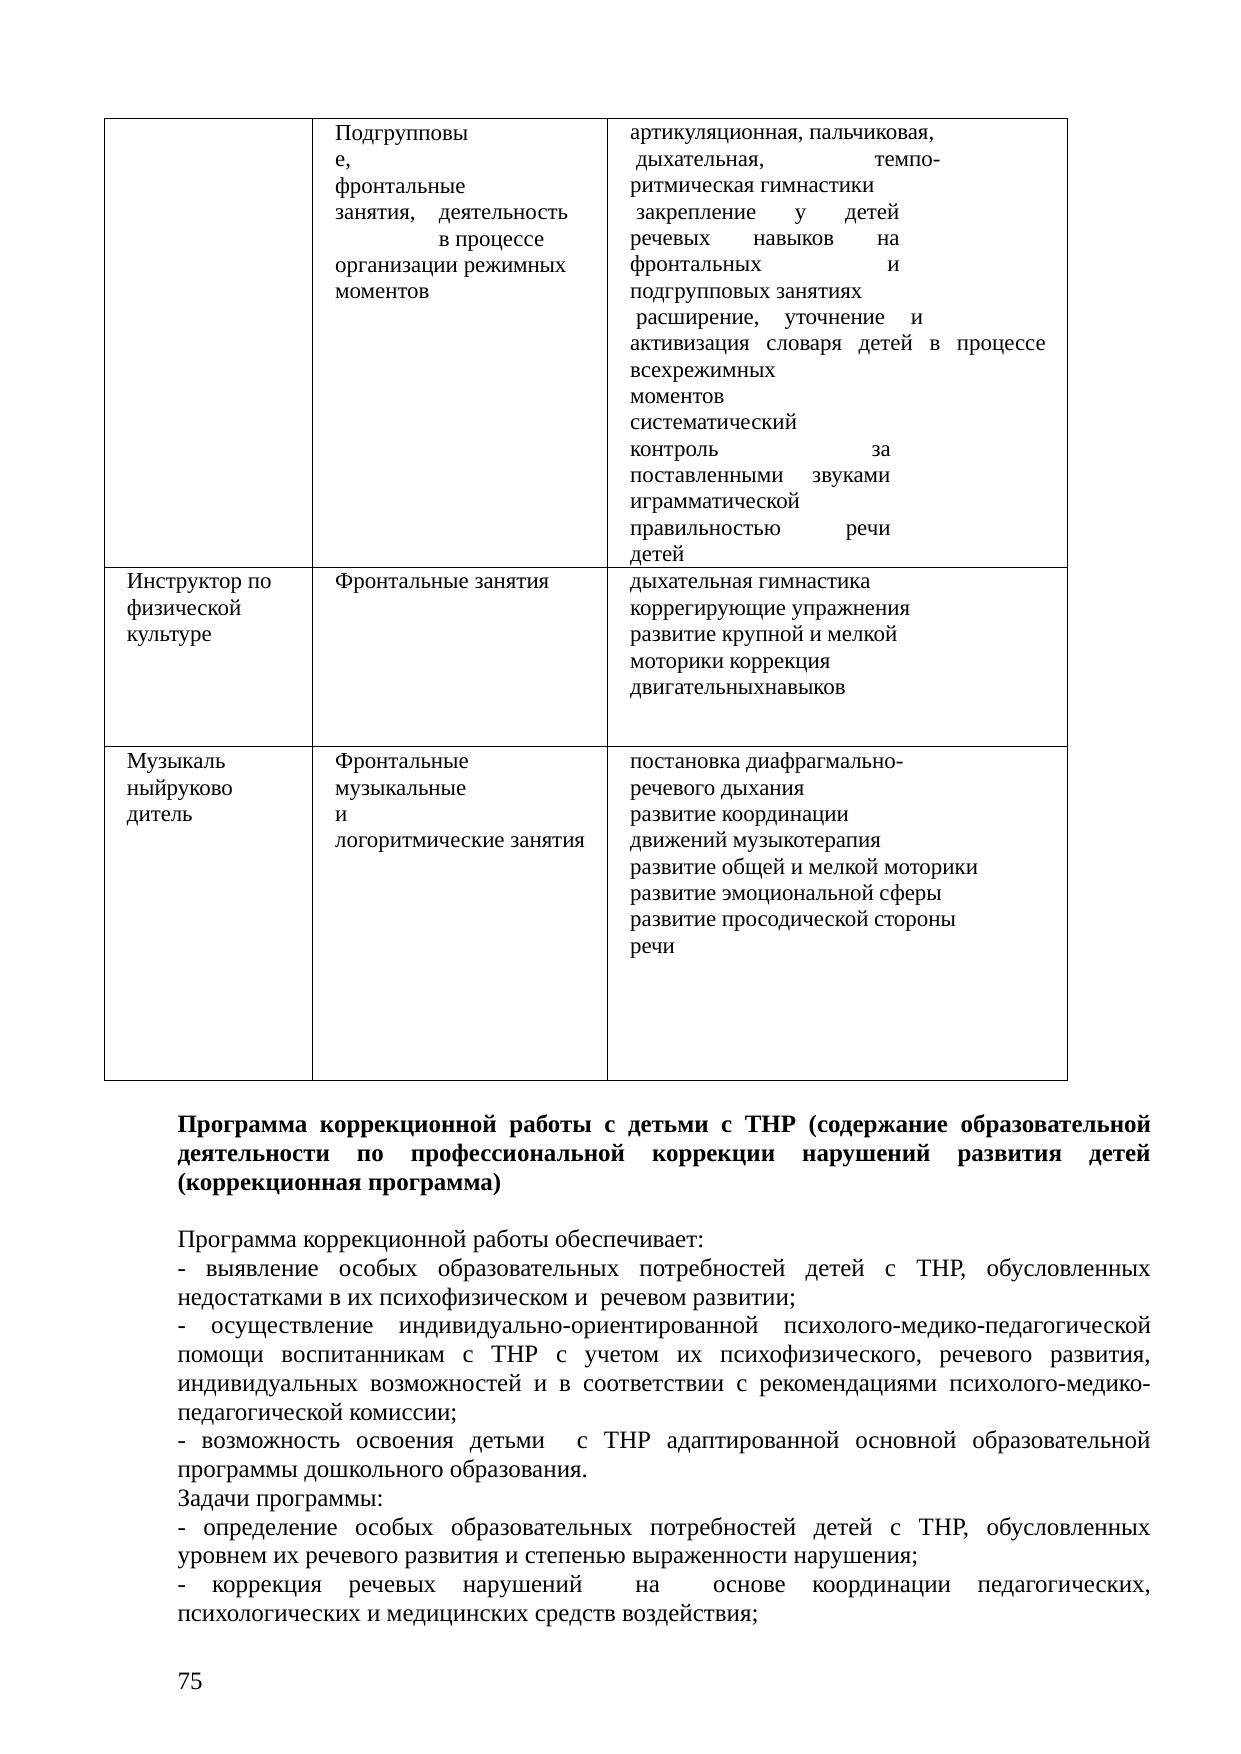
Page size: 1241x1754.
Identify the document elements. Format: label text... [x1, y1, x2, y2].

text - коррекция речевых нарушений на основе координации педагогических, психологических и медицинских средств воздействия; [177, 1569, 1152, 1627]
text - возможность освоения детьми с ТНР адаптированной основной образовательной программы дошкольного образования. [177, 1426, 1152, 1483]
table_cell [105, 119, 312, 567]
table_cell Инструктор по физической культуре [105, 568, 312, 746]
table_cell дыхательная гимнастика коррегирующие упражнения развитие крупной и мелкой моторики коррекция двигательныхнавыков [608, 568, 1067, 746]
table_cell Подгрупповые, фронтальные занятия, деятельность в процессе организации режимных моментов [313, 119, 607, 567]
text Программа коррекционной работы обеспечивает: [177, 1224, 1152, 1253]
table_cell Фронтальные музыкальные и логоритмические занятия [313, 747, 607, 1079]
text Программа коррекционной работы с детьми с ТНР (содержание образовательной деятельности по профессиональной коррекции нарушений развития детей (коррекционная программа) [177, 1109, 1152, 1196]
table_cell артикуляционная, пальчиковая, дыхательная, темпо-ритмическая гимнастики закрепление у детей речевых навыков на фронтальных и подгрупповых занятиях расширение, уточнение и активизация словаря детей в процессе всехрежимных моментов систематический контроль за поставленными звуками играмматической правильностью речи детей [608, 119, 1067, 567]
table_cell Музыкальныйруководитель [105, 747, 312, 1079]
table_cell постановка диафрагмально-речевого дыхания развитие координации движений музыкотерапия развитие общей и мелкой моторики развитие эмоциональной сферы развитие просодической стороны речи [608, 747, 1067, 1079]
text Задачи программы: [177, 1483, 1152, 1512]
text - выявление особых образовательных потребностей детей с ТНР, обусловленных недостатками в их психофизическом и речевом развитии; [177, 1253, 1152, 1311]
table_cell Фронтальные занятия [313, 568, 607, 746]
text - определение особых образовательных потребностей детей с ТНР, обусловленных уровнем их речевого развития и степенью выраженности нарушения; [177, 1512, 1152, 1569]
text - осуществление индивидуально-ориентированной психолого-медико-педагогической помощи воспитанникам с ТНР с учетом их психофизического, речевого развития, индивидуальных возможностей и в соответствии с рекомендациями психолого-медико-педагогической комиссии; [177, 1311, 1152, 1426]
